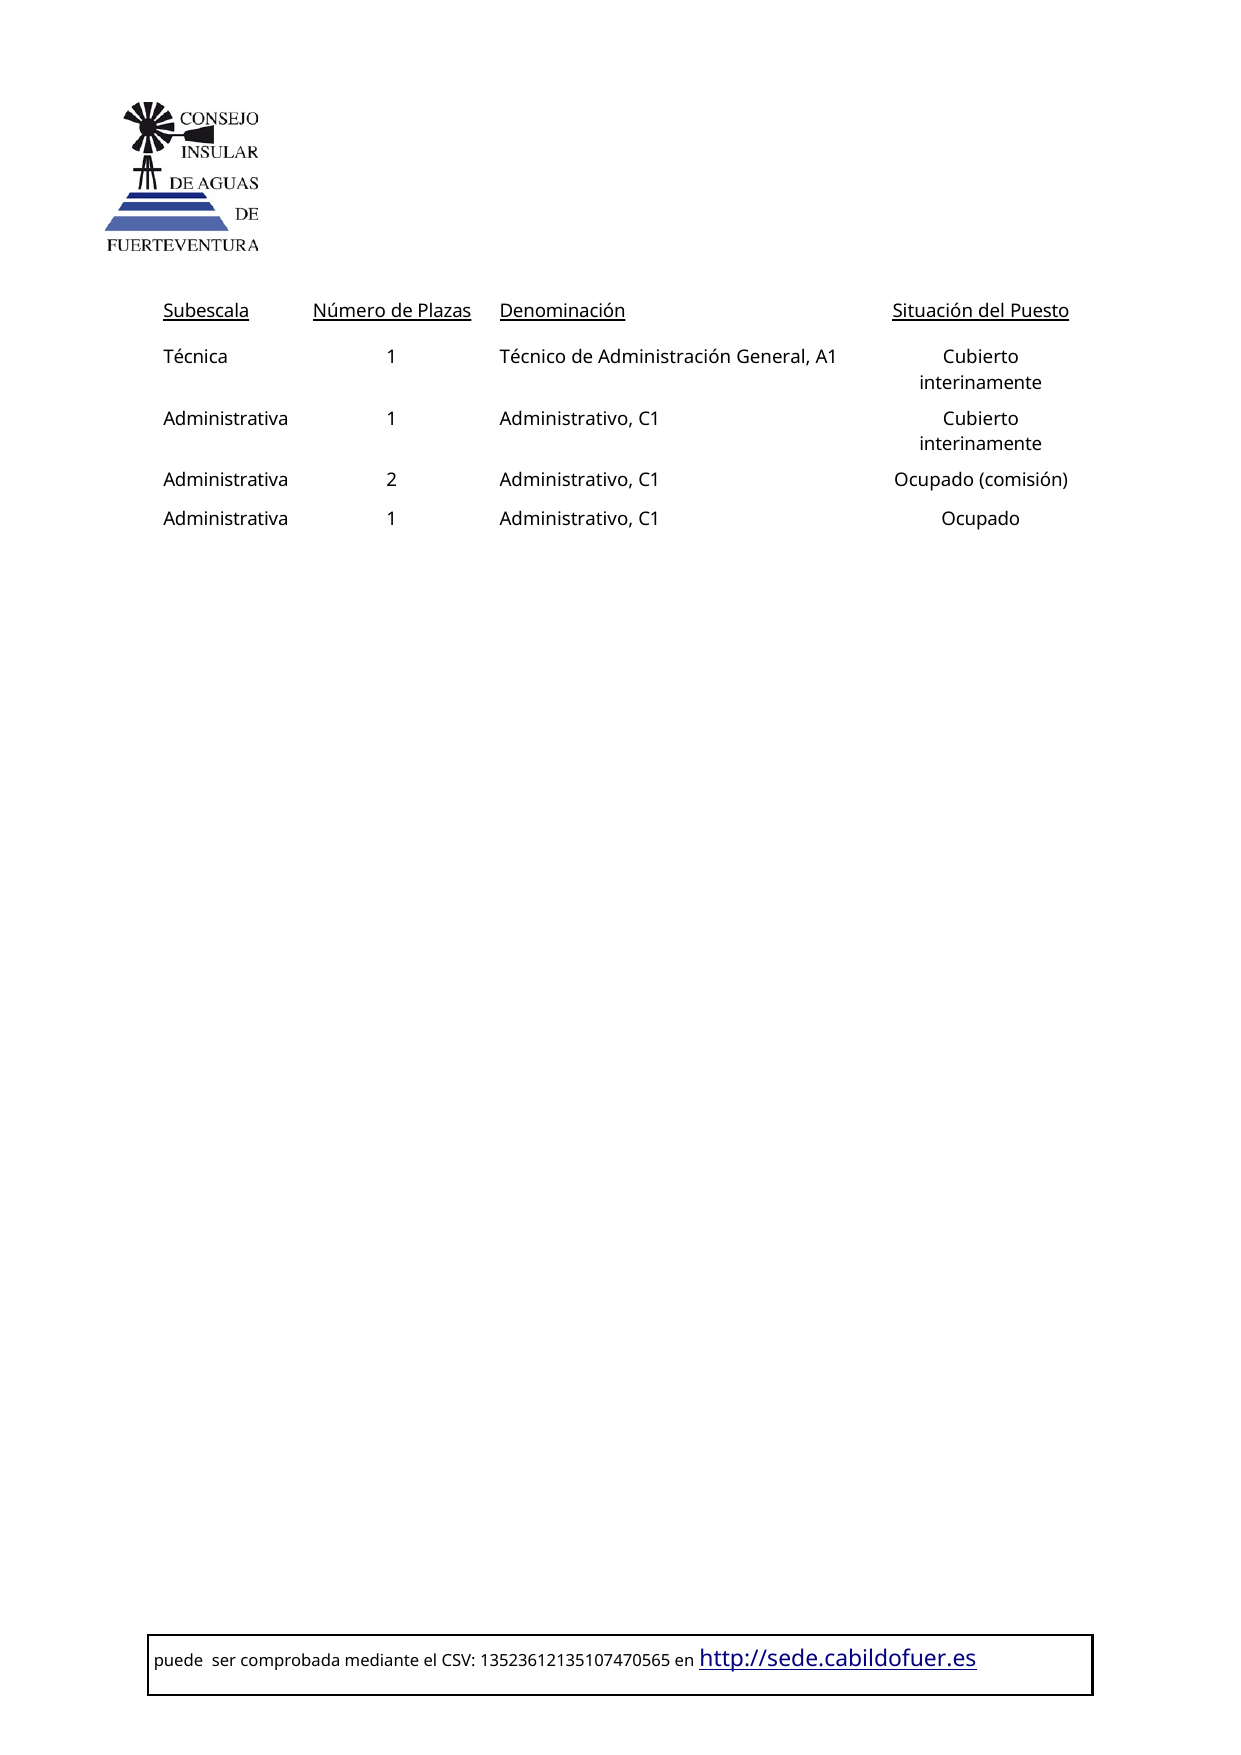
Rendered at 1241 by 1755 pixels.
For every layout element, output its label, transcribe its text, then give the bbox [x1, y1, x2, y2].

table_cell 1 [298, 333, 484, 394]
table_cell Administrativo, C1 [484, 395, 855, 456]
table_cell 2 [298, 456, 484, 499]
table_cell Administrativo, C1 [484, 499, 855, 531]
table_cell Cubierto interinamente [855, 333, 1081, 394]
table_header Denominación [484, 301, 855, 333]
table_cell Administrativa [158, 395, 298, 456]
table_cell Técnico de Administración General, A1 [484, 333, 855, 394]
table_cell Técnica [158, 333, 298, 394]
table_header Situación del Puesto [855, 301, 1081, 333]
table_cell 1 [298, 395, 484, 456]
table_cell Administrativa [158, 499, 298, 531]
table_cell Administrativa [158, 456, 298, 499]
table_header Número de Plazas [298, 301, 484, 333]
table_cell 1 [298, 499, 484, 531]
table_cell Cubierto interinamente [855, 395, 1081, 456]
table_cell Administrativo, C1 [484, 456, 855, 499]
table_cell Ocupado [855, 499, 1081, 531]
table_cell Ocupado (comisión) [855, 456, 1081, 499]
table_header Subescala [158, 301, 298, 333]
